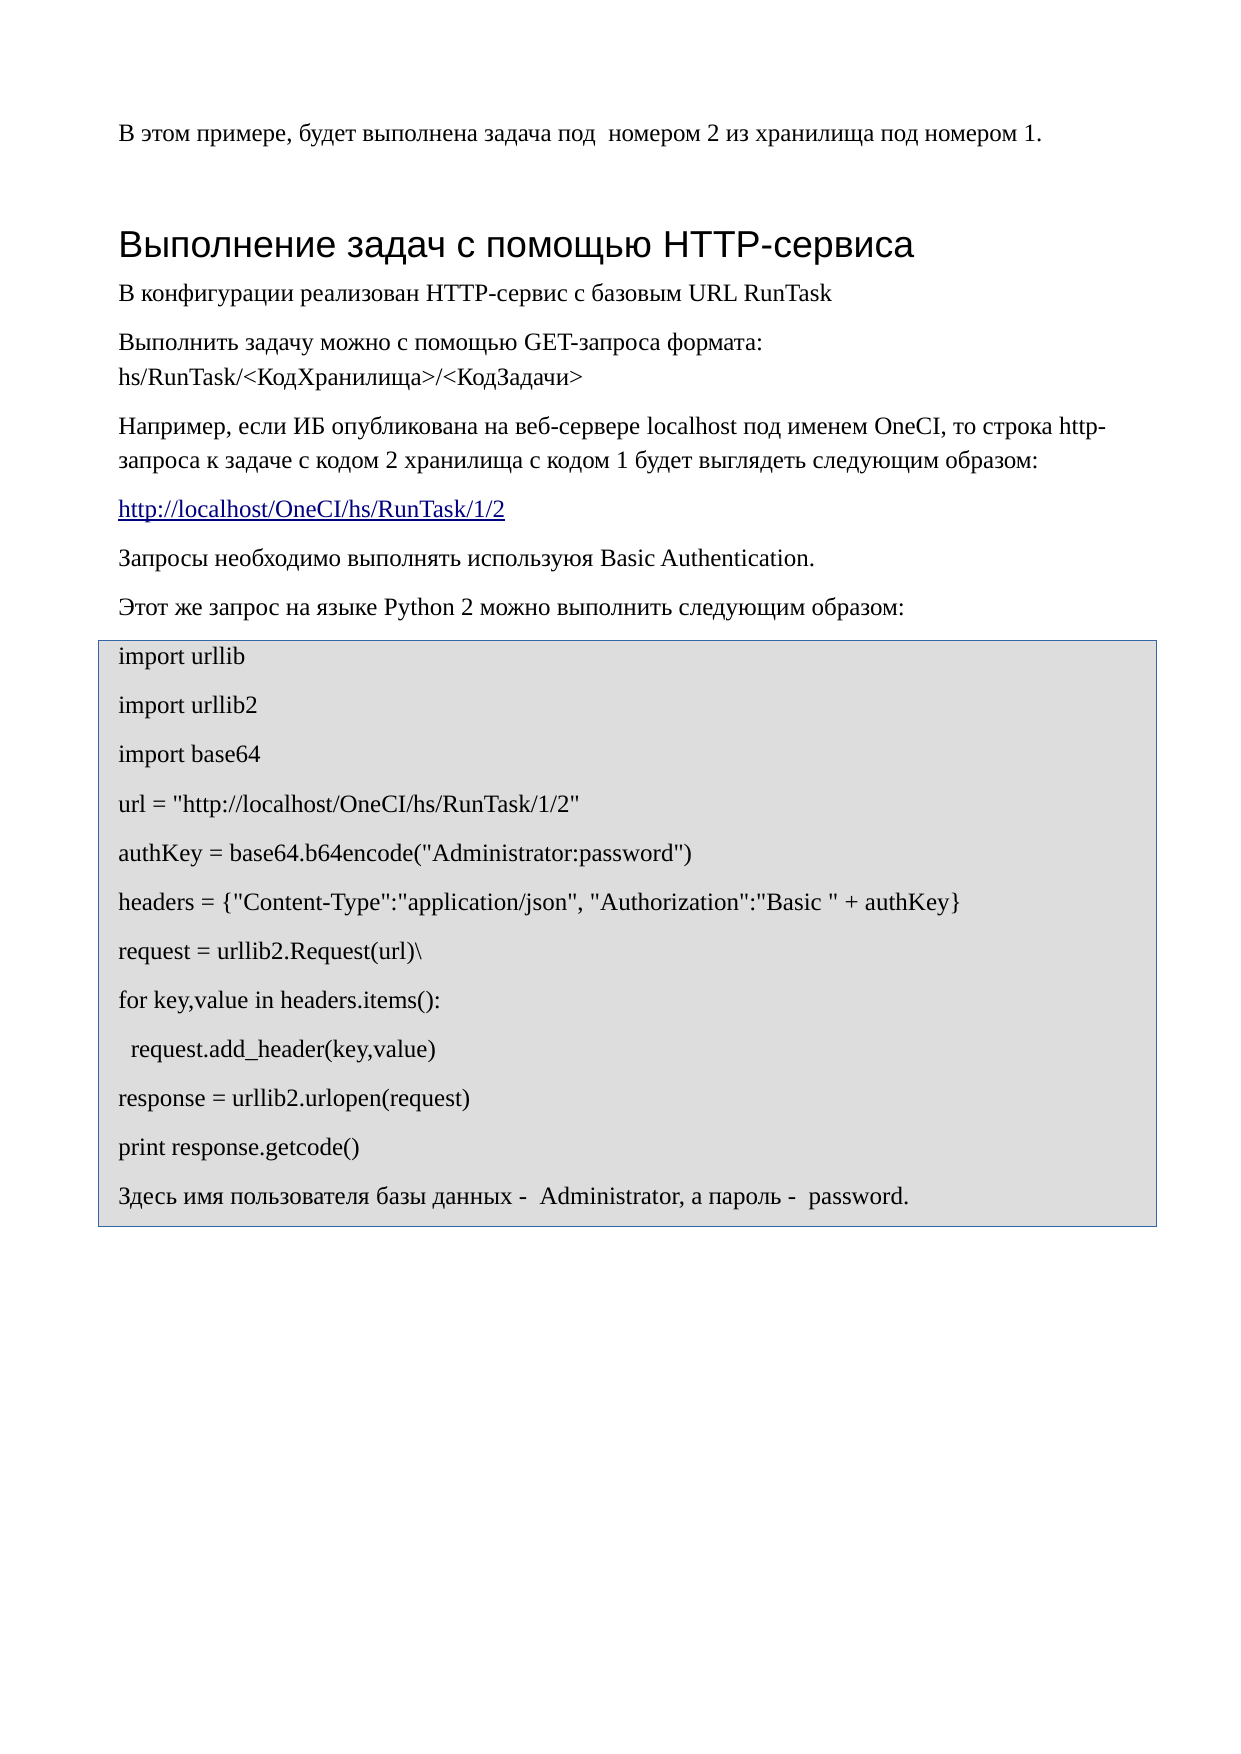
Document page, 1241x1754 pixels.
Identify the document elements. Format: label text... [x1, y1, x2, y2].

text В этом примере, будет выполнена задача под номером 2 из хранилища под номером 1. [118, 118, 1122, 147]
text Выполнить задачу можно с помощью GET-запроса формата: hs/RunTask/<КодХранилища>/<КодЗадачи> [118, 327, 1122, 390]
subtitle Выполнение задач с помощью HTTP-сервиса [118, 222, 1122, 266]
text Например, если ИБ опубликована на веб-сервере localhost под именем OneCI, то строка http-запроса к задаче с кодом 2 хранилища с кодом 1 будет выглядеть следующим образом: [118, 411, 1122, 474]
text Запросы необходимо выполнять используюя Basic Authentication. [118, 543, 1122, 572]
text В конфигурации реализован HTTP-сервис с базовым URL RunTask [118, 278, 1122, 307]
text http://localhost/OneCI/hs/RunTask/1/2 [118, 494, 1122, 523]
text Этот же запрос на языке Python 2 можно выполнить следующим образом: [118, 592, 1122, 621]
